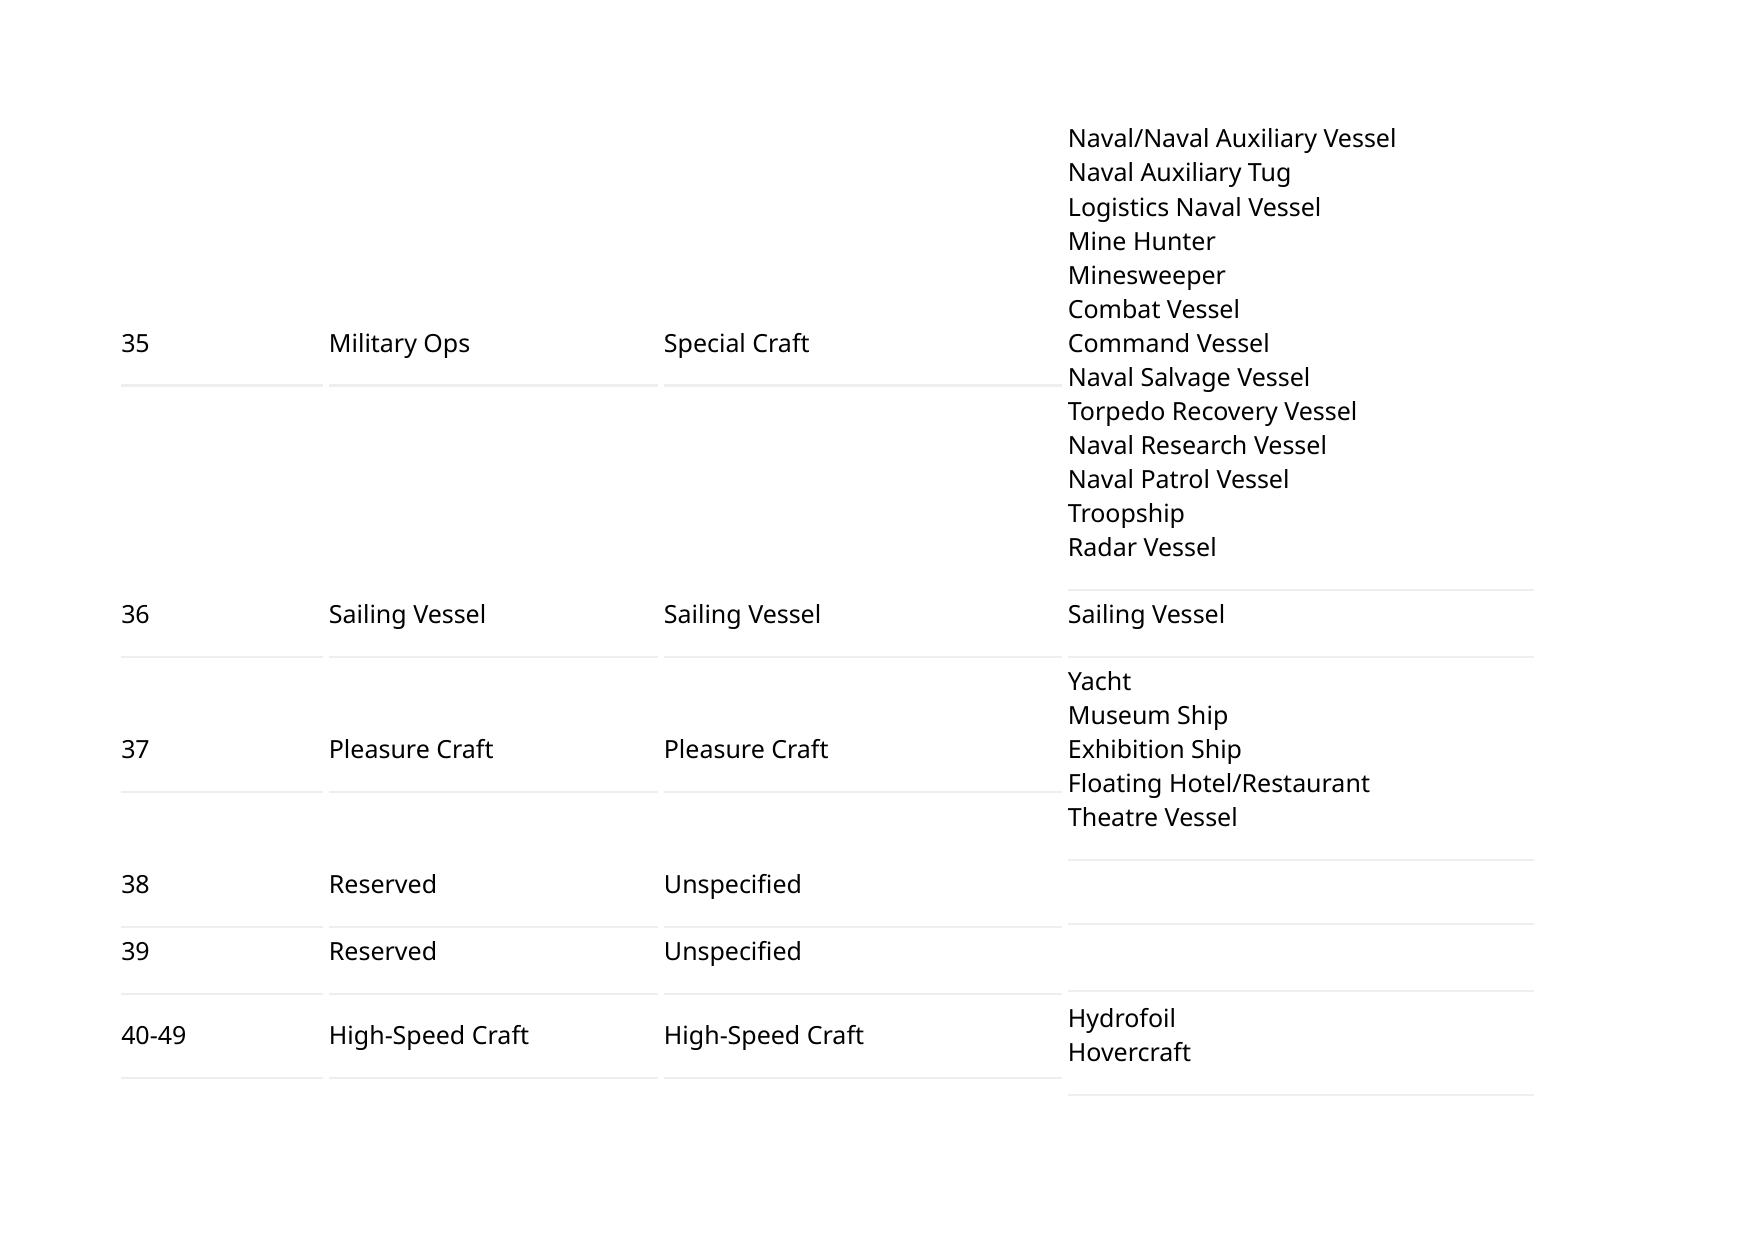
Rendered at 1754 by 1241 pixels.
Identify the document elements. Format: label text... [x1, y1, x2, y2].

table_cell 37 [118, 661, 326, 864]
table_cell Military Ops [326, 118, 661, 594]
table_cell Unspecified [661, 864, 1065, 931]
table_cell [1065, 931, 1537, 998]
table_cell 38 [118, 864, 326, 931]
table_cell Reserved [326, 864, 661, 931]
table_cell Special Craft [661, 118, 1065, 594]
table_cell Pleasure Craft [326, 661, 661, 864]
table_cell Hydrofoil Hovercraft [1065, 998, 1537, 1099]
table_cell Reserved [326, 931, 661, 998]
table_cell High-Speed Craft [326, 998, 661, 1099]
table_cell Yacht Museum Ship Exhibition Ship Floating Hotel/Restaurant Theatre Vessel [1065, 661, 1537, 864]
table_cell 40-49 [118, 998, 326, 1099]
table_cell High-Speed Craft [661, 998, 1065, 1099]
table_cell Pleasure Craft [661, 661, 1065, 864]
table_cell 36 [118, 594, 326, 661]
table_cell Sailing Vessel [661, 594, 1065, 661]
table_cell 35 [118, 118, 326, 594]
table_cell 39 [118, 931, 326, 998]
table_cell Naval/Naval Auxiliary Vessel Naval Auxiliary Tug Logistics Naval Vessel Mine Hunter Minesweeper Combat Vessel Command Vessel Naval Salvage Vessel Torpedo Recovery Vessel Naval Research Vessel Naval Patrol Vessel Troopship Radar Vessel [1065, 118, 1537, 594]
table_cell [1065, 864, 1537, 931]
table_cell Unspecified [661, 931, 1065, 998]
table_cell Sailing Vessel [326, 594, 661, 661]
table_cell Sailing Vessel [1065, 594, 1537, 661]
